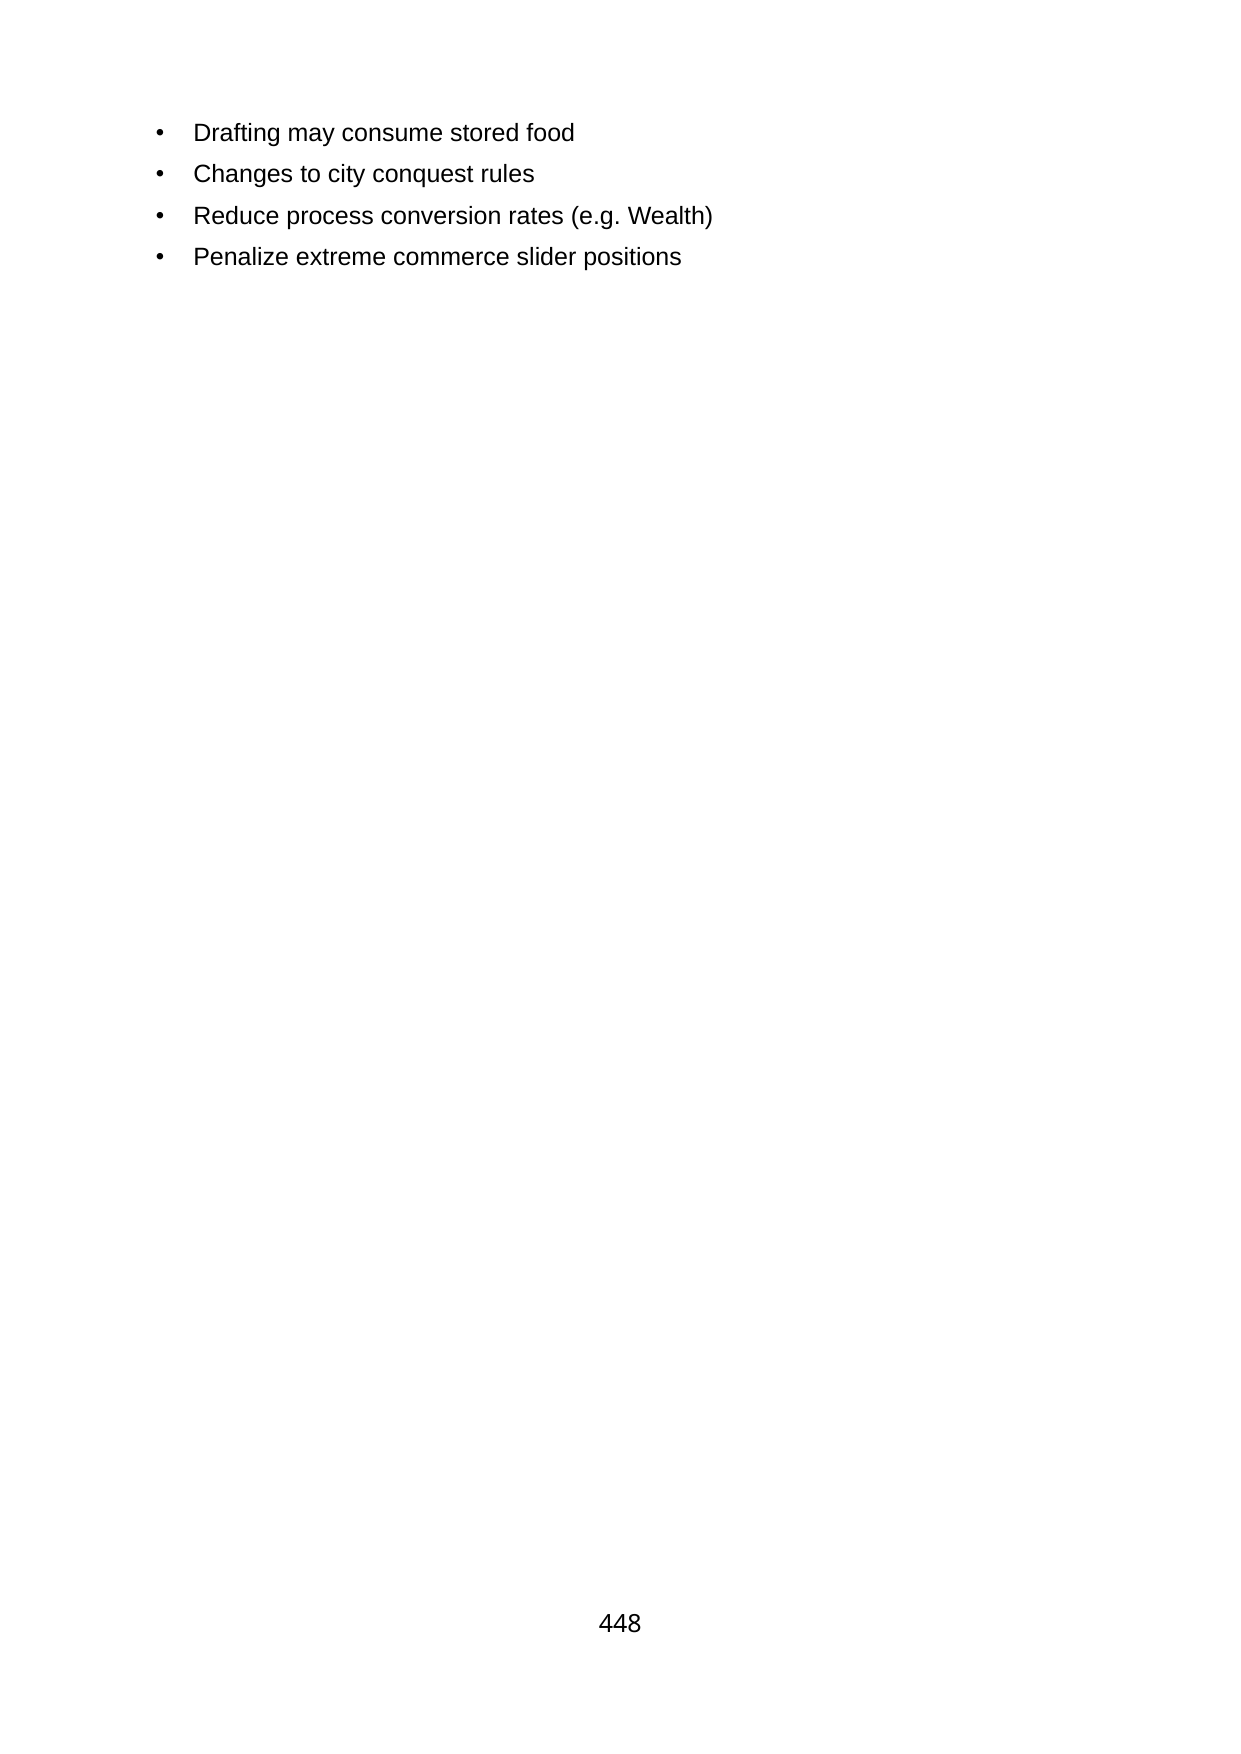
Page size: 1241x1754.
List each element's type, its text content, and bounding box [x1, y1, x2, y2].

list Penalize extreme commerce slider positions [156, 242, 1122, 271]
list Changes to city conquest rules [156, 159, 1122, 188]
list Drafting may consume stored food [156, 118, 1122, 147]
list Reduce process conversion rates (e.g. Wealth) [156, 201, 1122, 230]
